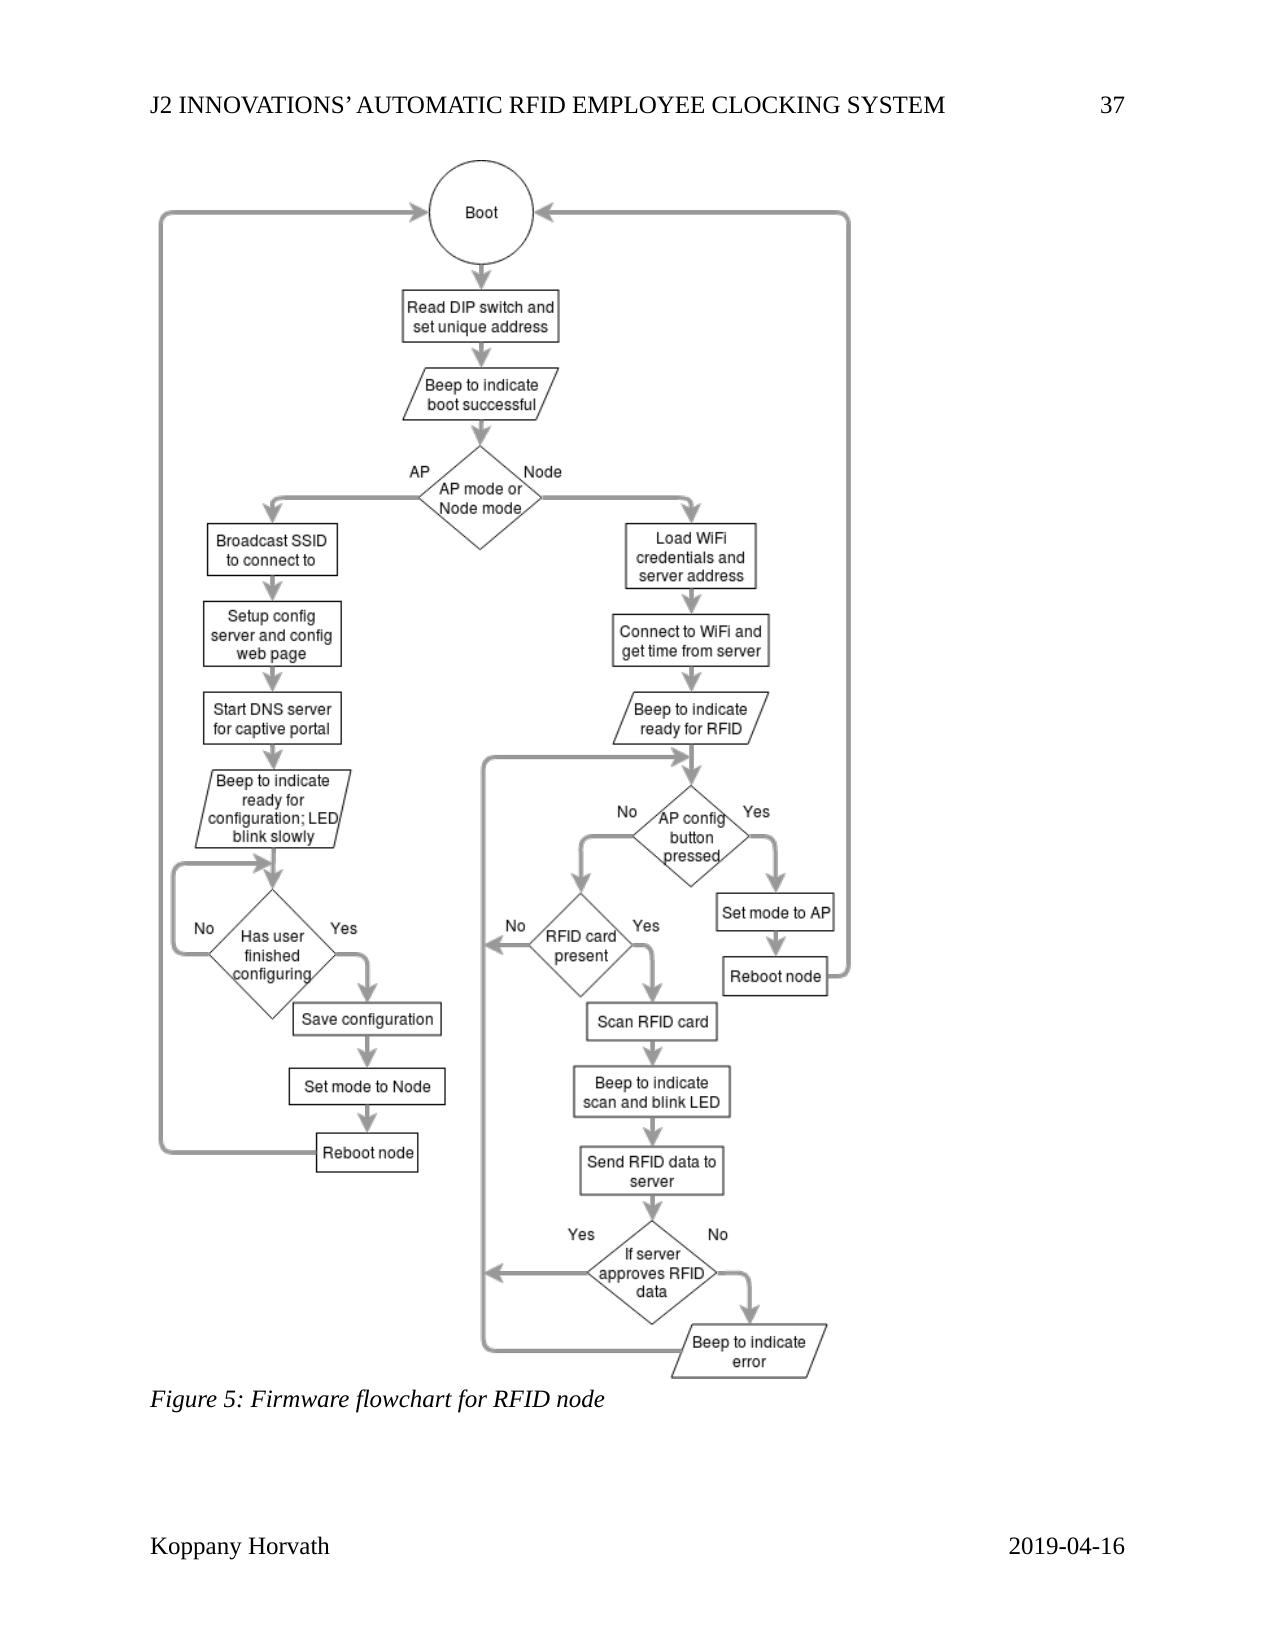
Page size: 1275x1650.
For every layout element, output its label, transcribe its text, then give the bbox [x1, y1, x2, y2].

text Figure 5: Firmware flowchart for RFID node [150, 1379, 860, 1413]
picture [150, 160, 861, 1379]
